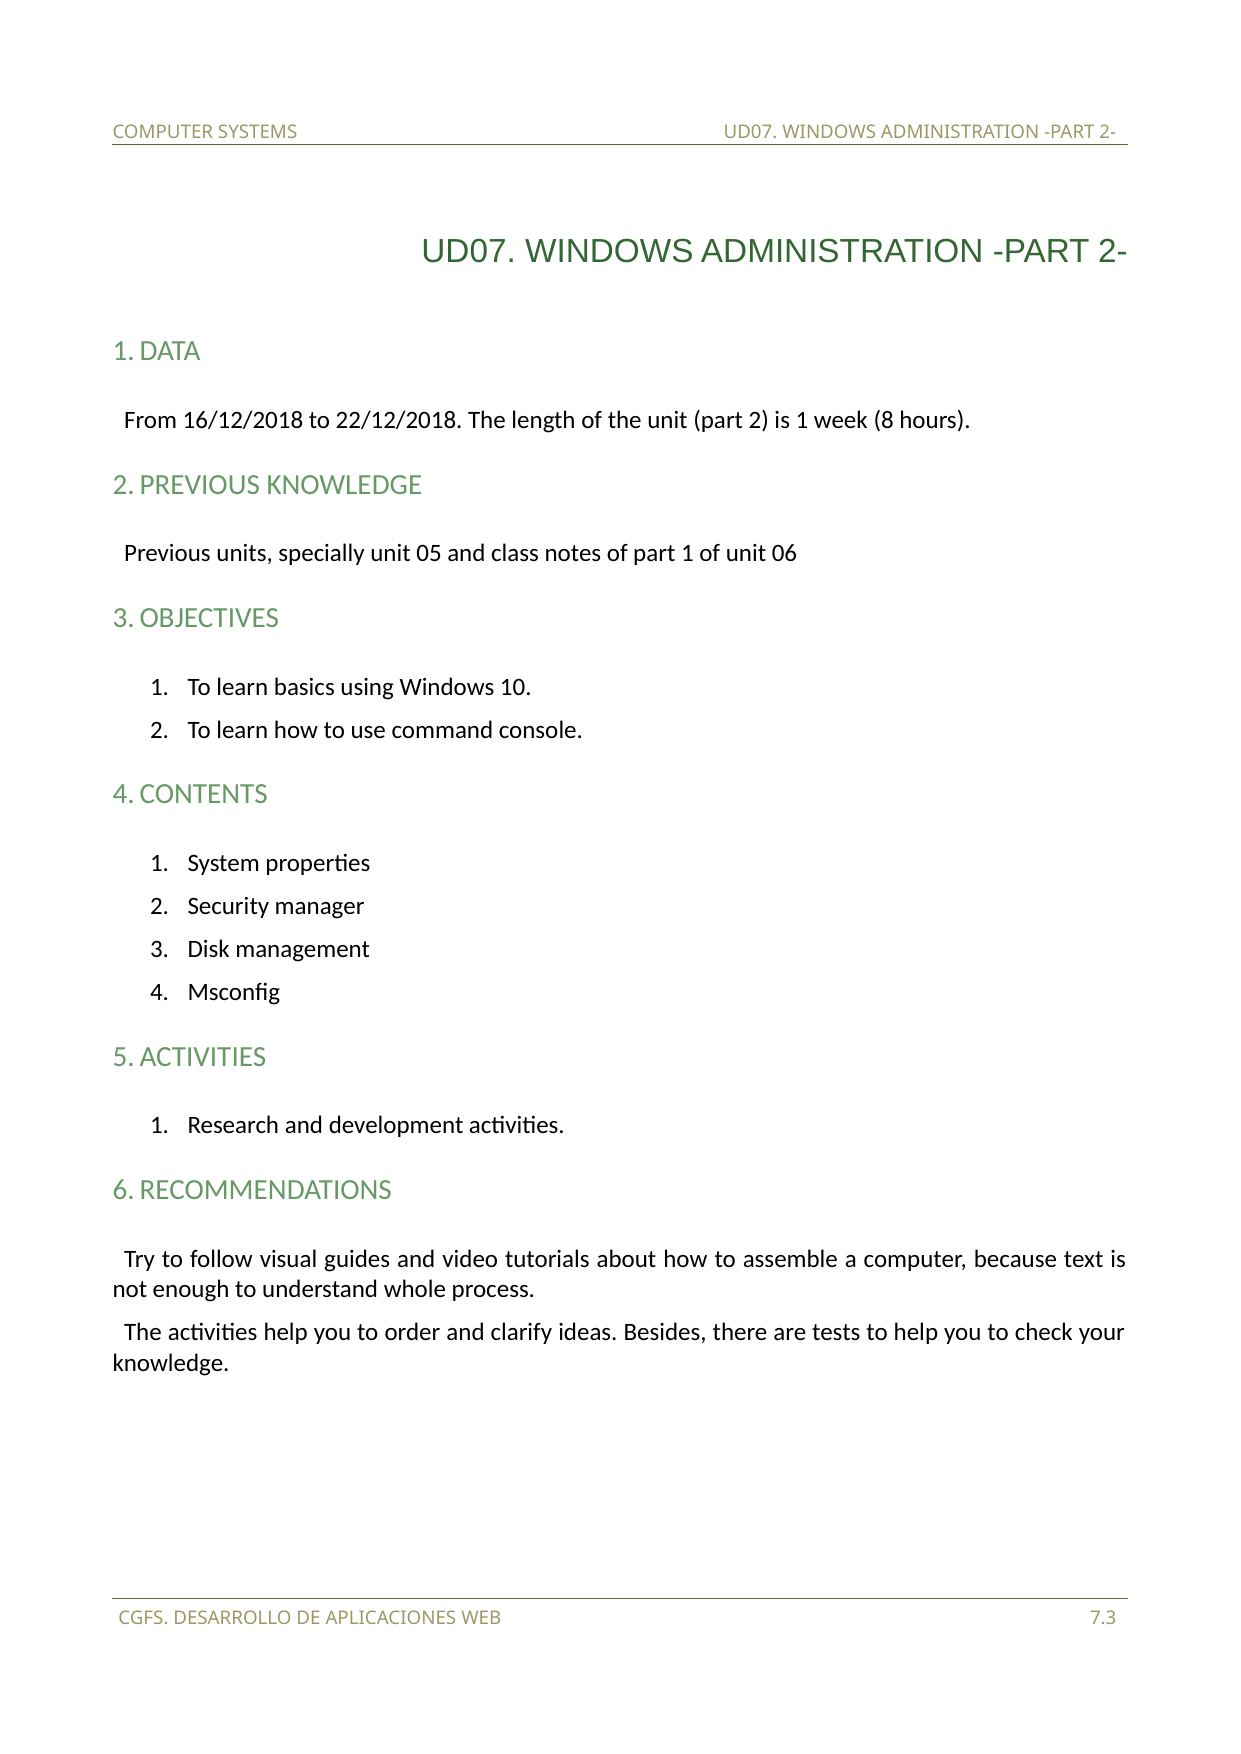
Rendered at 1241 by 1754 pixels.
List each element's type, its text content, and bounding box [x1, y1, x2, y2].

list Disk management [150, 933, 1128, 964]
subtitle Contents [112, 776, 1128, 811]
subtitle Recommendations [112, 1171, 1128, 1207]
text From 16/12/2018 to 22/12/2018. The length of the unit (part 2) is 1 week (8 hours). [112, 404, 1128, 434]
list To learn basics using Windows 10. [150, 671, 1128, 701]
list To learn how to use command console. [150, 714, 1128, 744]
text The activities help you to order and clarify ideas. Besides, there are tests to help you to check your knowledge. [112, 1316, 1128, 1377]
list System properties [150, 847, 1128, 878]
subtitle Objectives [112, 599, 1128, 635]
subtitle Activities [112, 1038, 1128, 1073]
list Research and development activities. [150, 1109, 1128, 1140]
text UD07. Windows administration -Part 2- [112, 231, 1128, 269]
list Security manager [150, 890, 1128, 921]
text Try to follow visual guides and video tutorials about how to assemble a computer, because text is not enough to understand whole process. [112, 1243, 1128, 1304]
subtitle Previous knowledge [112, 466, 1128, 501]
text Previous units, specially unit 05 and class notes of part 1 of unit 06 [112, 537, 1128, 568]
list Msconfig [150, 976, 1128, 1007]
subtitle Data [112, 332, 1128, 368]
